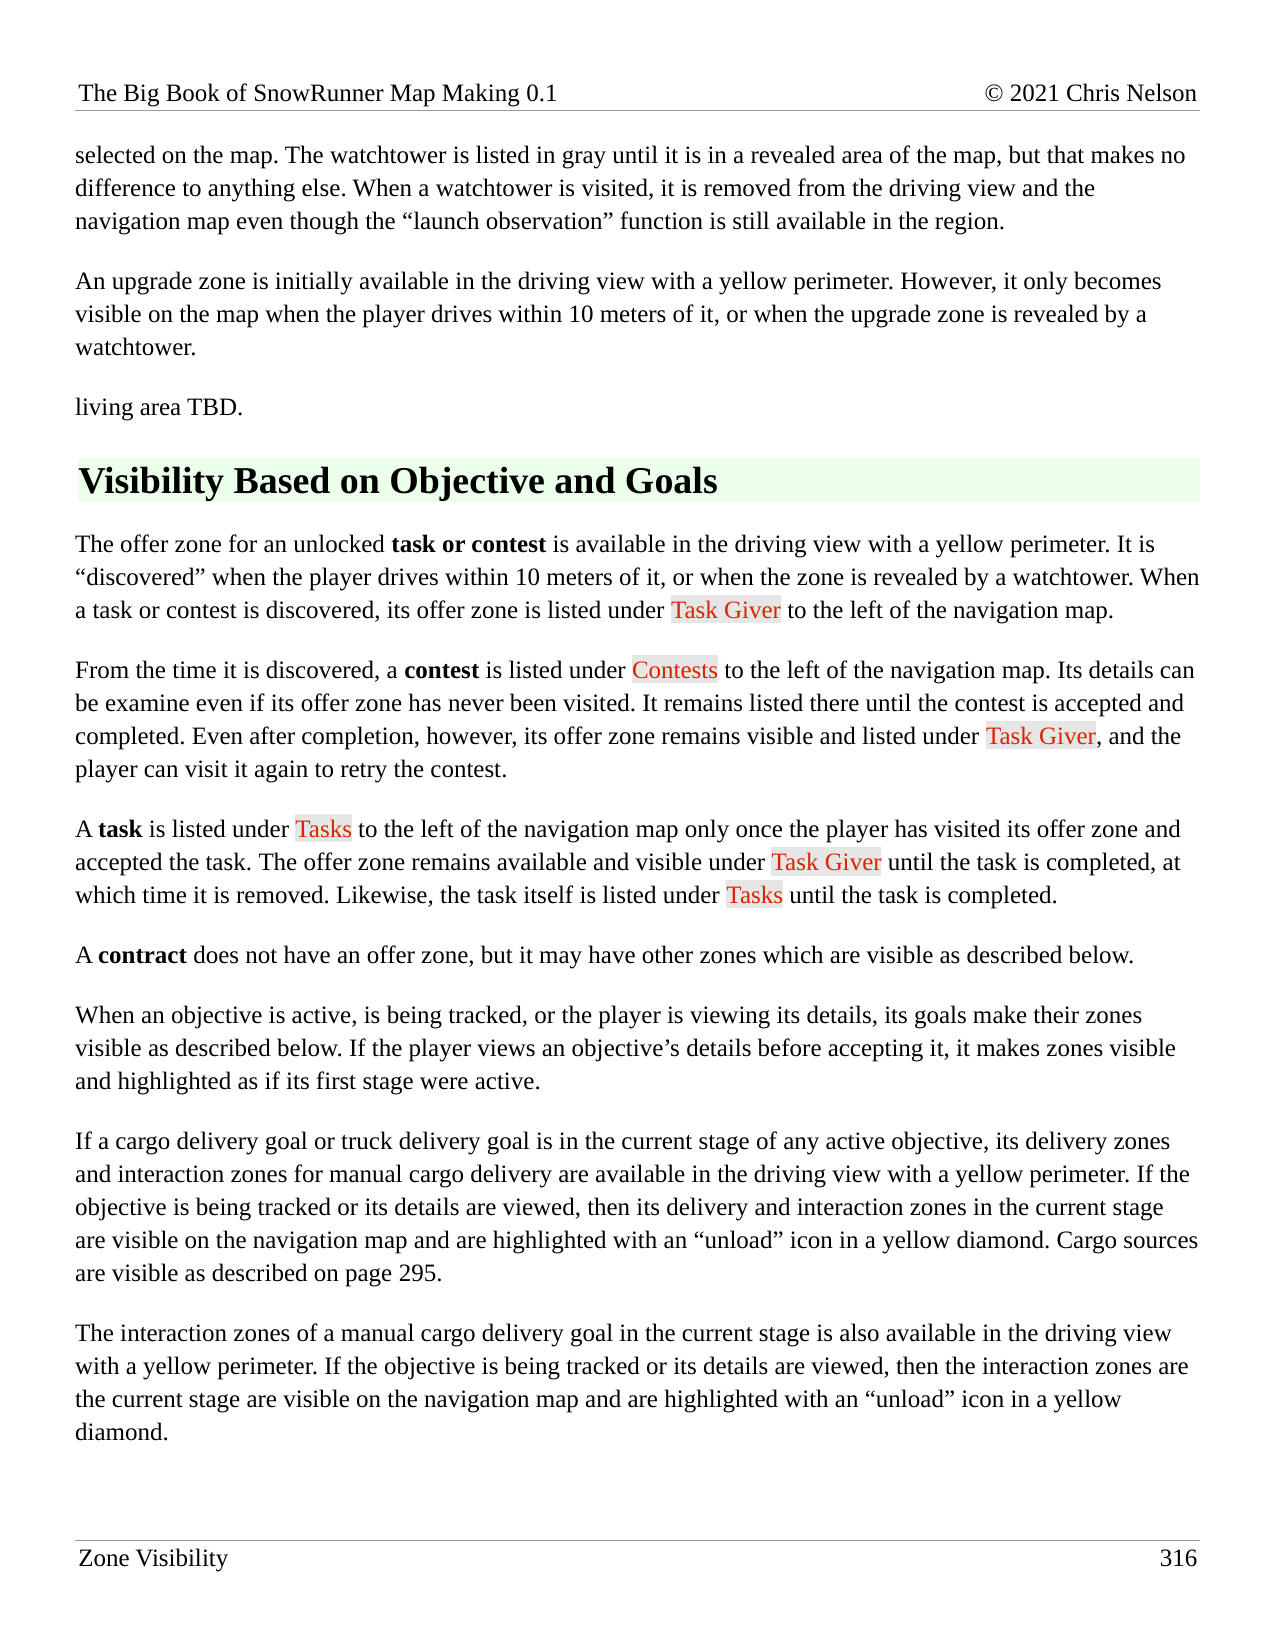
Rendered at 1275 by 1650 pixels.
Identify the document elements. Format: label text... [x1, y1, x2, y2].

subtitle Visibility Based on Objective and Goals [78, 458, 1200, 502]
text selected on the map. The watchtower is listed in gray until it is in a revealed area of the map, but that makes no difference to anything else. When a watchtower is visited, it is removed from the driving view and the navigation map even though the “launch observation” function is still available in the region. [75, 140, 1200, 235]
text An upgrade zone is initially available in the driving view with a yellow perimeter. However, it only becomes visible on the map when the player drives within 10 meters of it, or when the upgrade zone is revealed by a watchtower. [75, 266, 1200, 361]
text living area TBD. [75, 392, 1200, 421]
text From the time it is discovered, a contest is listed under Contests to the left of the navigation map. Its details can be examine even if its offer zone has never been visited. It remains listed there until the contest is accepted and completed. Even after completion, however, its offer zone remains visible and listed under Task Giver, and the player can visit it again to retry the contest. [75, 655, 1200, 782]
text The interaction zones of a manual cargo delivery goal in the current stage is also available in the driving view with a yellow perimeter. If the objective is being tracked or its details are viewed, then the interaction zones are the current stage are visible on the navigation map and are highlighted with an “unload” icon in a yellow diamond. [75, 1318, 1200, 1446]
text The offer zone for an unlocked task or contest is available in the driving view with a yellow perimeter. It is “discovered” when the player drives within 10 meters of it, or when the zone is revealed by a watchtower. When a task or contest is discovered, its offer zone is listed under Task Giver to the left of the navigation map. [75, 529, 1200, 623]
text A task is listed under Tasks to the left of the navigation map only once the player has visited its offer zone and accepted the task. The offer zone remains available and visible under Task Giver until the task is completed, at which time it is removed. Likewise, the task itself is listed under Tasks until the task is completed. [75, 814, 1200, 908]
text When an objective is active, is being tracked, or the player is viewing its details, its goals make their zones visible as described below. If the player views an objective’s details before accepting it, it makes zones visible and highlighted as if its first stage were active. [75, 1000, 1200, 1094]
text If a cargo delivery goal or truck delivery goal is in the current stage of any active objective, its delivery zones and interaction zones for manual cargo delivery are available in the driving view with a yellow perimeter. If the objective is being tracked or its details are viewed, then its delivery and interaction zones in the current stage are visible on the navigation map and are highlighted with an “unload” icon in a yellow diamond. Cargo sources are visible as described on page 295. [75, 1126, 1200, 1287]
text A contract does not have an offer zone, but it may have other zones which are visible as described below. [75, 940, 1200, 968]
